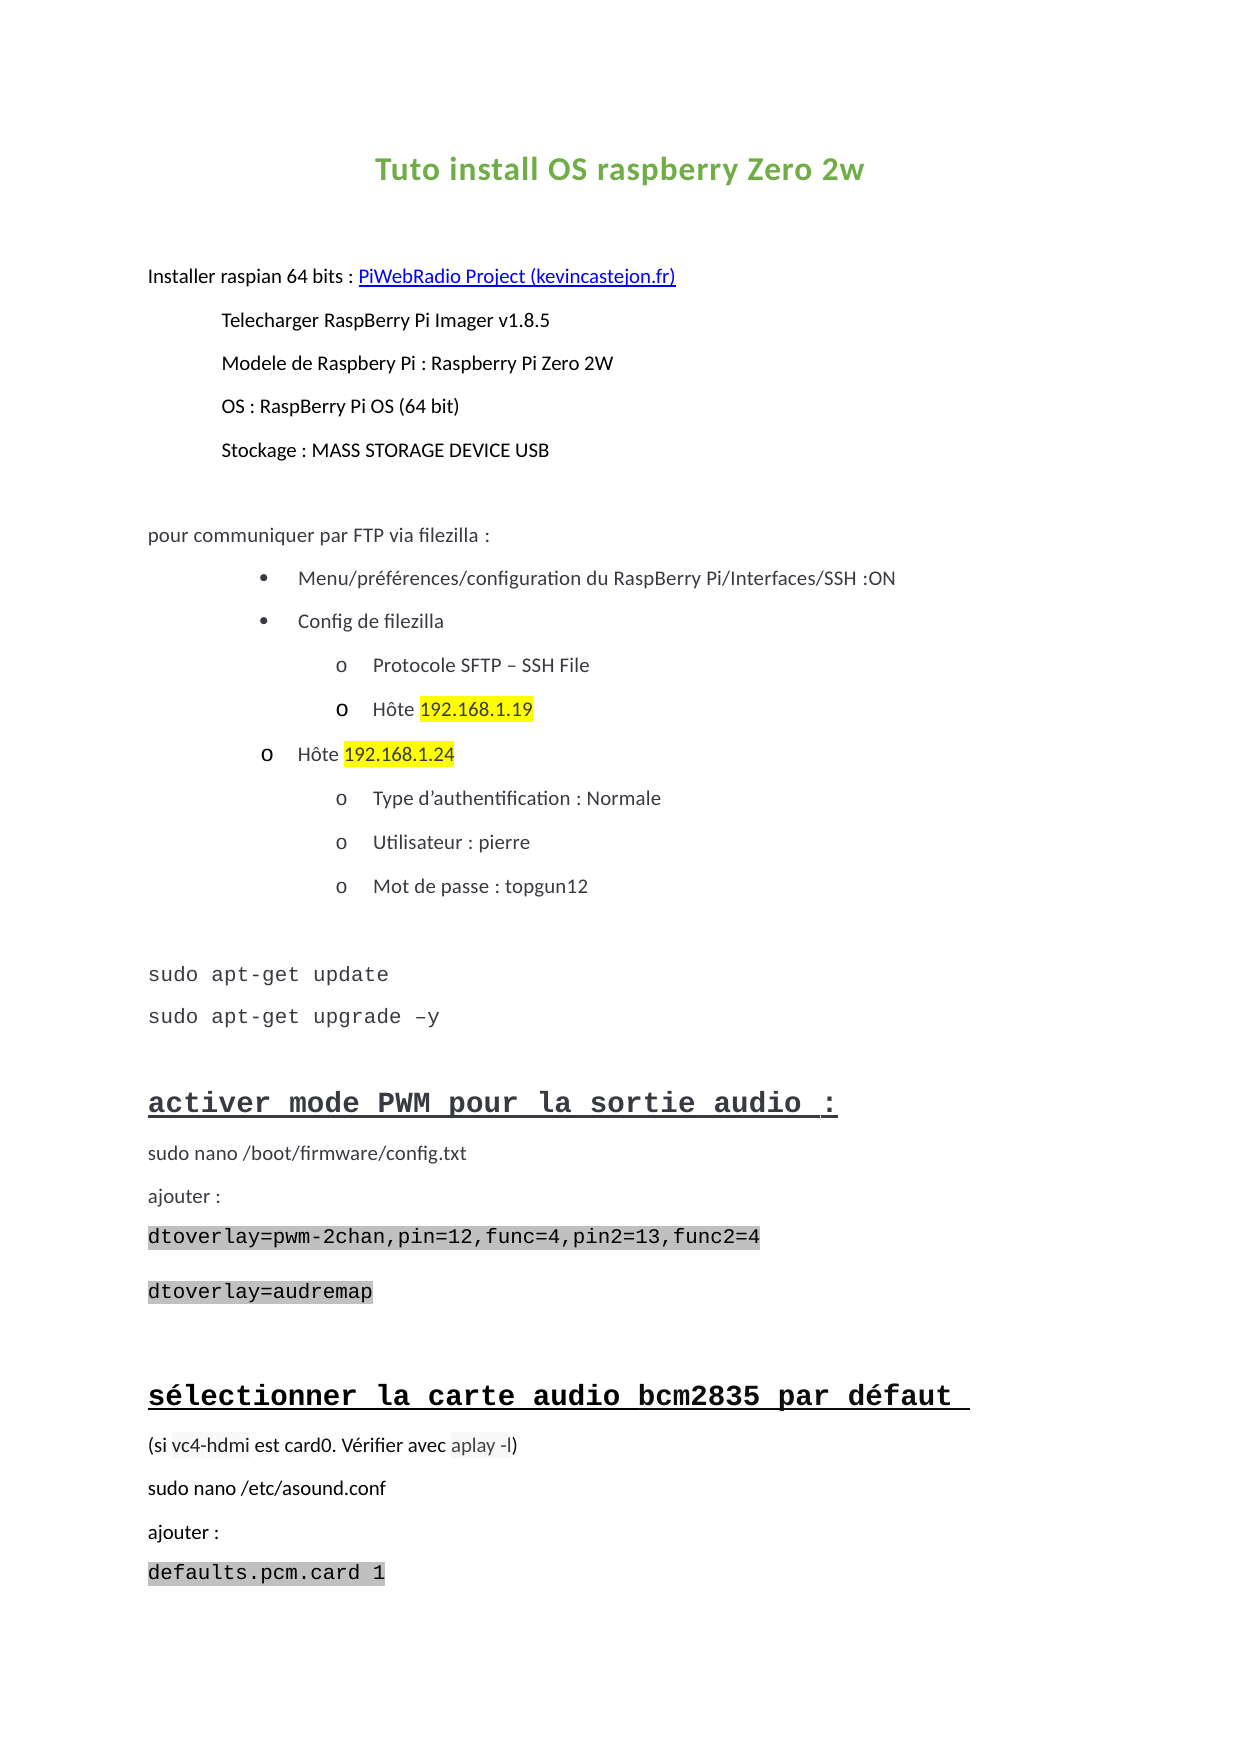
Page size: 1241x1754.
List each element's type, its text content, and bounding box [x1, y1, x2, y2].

list Hôte 192.168.1.19 [335, 696, 1093, 723]
text sudo nano /etc/asound.conf [148, 1476, 1093, 1501]
text sudo apt-get upgrade –y [148, 1006, 1093, 1029]
list Type d’authentification : Normale [335, 785, 1093, 811]
text defaults.pcm.card 1 [148, 1562, 1093, 1586]
list Hôte 192.168.1.24 [260, 741, 1093, 768]
text sudo nano /boot/firmware/config.txt [148, 1140, 1093, 1165]
text Installer raspian 64 bits : PiWebRadio Project (kevincastejon.fr) [148, 264, 1093, 289]
text activer mode PWM pour la sortie audio : [148, 1088, 1093, 1122]
list Utilisateur : pierre [335, 829, 1093, 856]
list Protocole SFTP – SSH File [335, 652, 1093, 678]
text Modele de Raspbery Pi : Raspberry Pi Zero 2W [221, 350, 1093, 376]
text dtoverlay=audremap [148, 1281, 1093, 1304]
text ajouter : [148, 1519, 1093, 1544]
text pour communiquer par FTP via filezilla : [148, 522, 1093, 547]
text Tuto install OS raspberry Zero 2w [148, 148, 1093, 188]
text sélectionner la carte audio bcm2835 par défaut [148, 1381, 1093, 1414]
list Config de filezilla [260, 608, 1093, 634]
list Menu/préférences/configuration du RaspBerry Pi/Interfaces/SSH :ON [260, 565, 1093, 591]
text ajouter : [148, 1183, 1093, 1208]
text Telecharger RaspBerry Pi Imager v1.8.5 [221, 307, 1093, 332]
text sudo apt-get update [148, 964, 1093, 988]
text OS : RaspBerry Pi OS (64 bit) [221, 394, 1093, 419]
list Mot de passe : topgun12 [335, 874, 1093, 900]
text dtoverlay=pwm-2chan,pin=12,func=4,pin2=13,func2=4 [148, 1226, 1093, 1250]
text (si vc4-hdmi est card0. Vérifier avec aplay -l) [148, 1432, 1093, 1458]
text Stockage : MASS STORAGE DEVICE USB [221, 437, 1093, 462]
